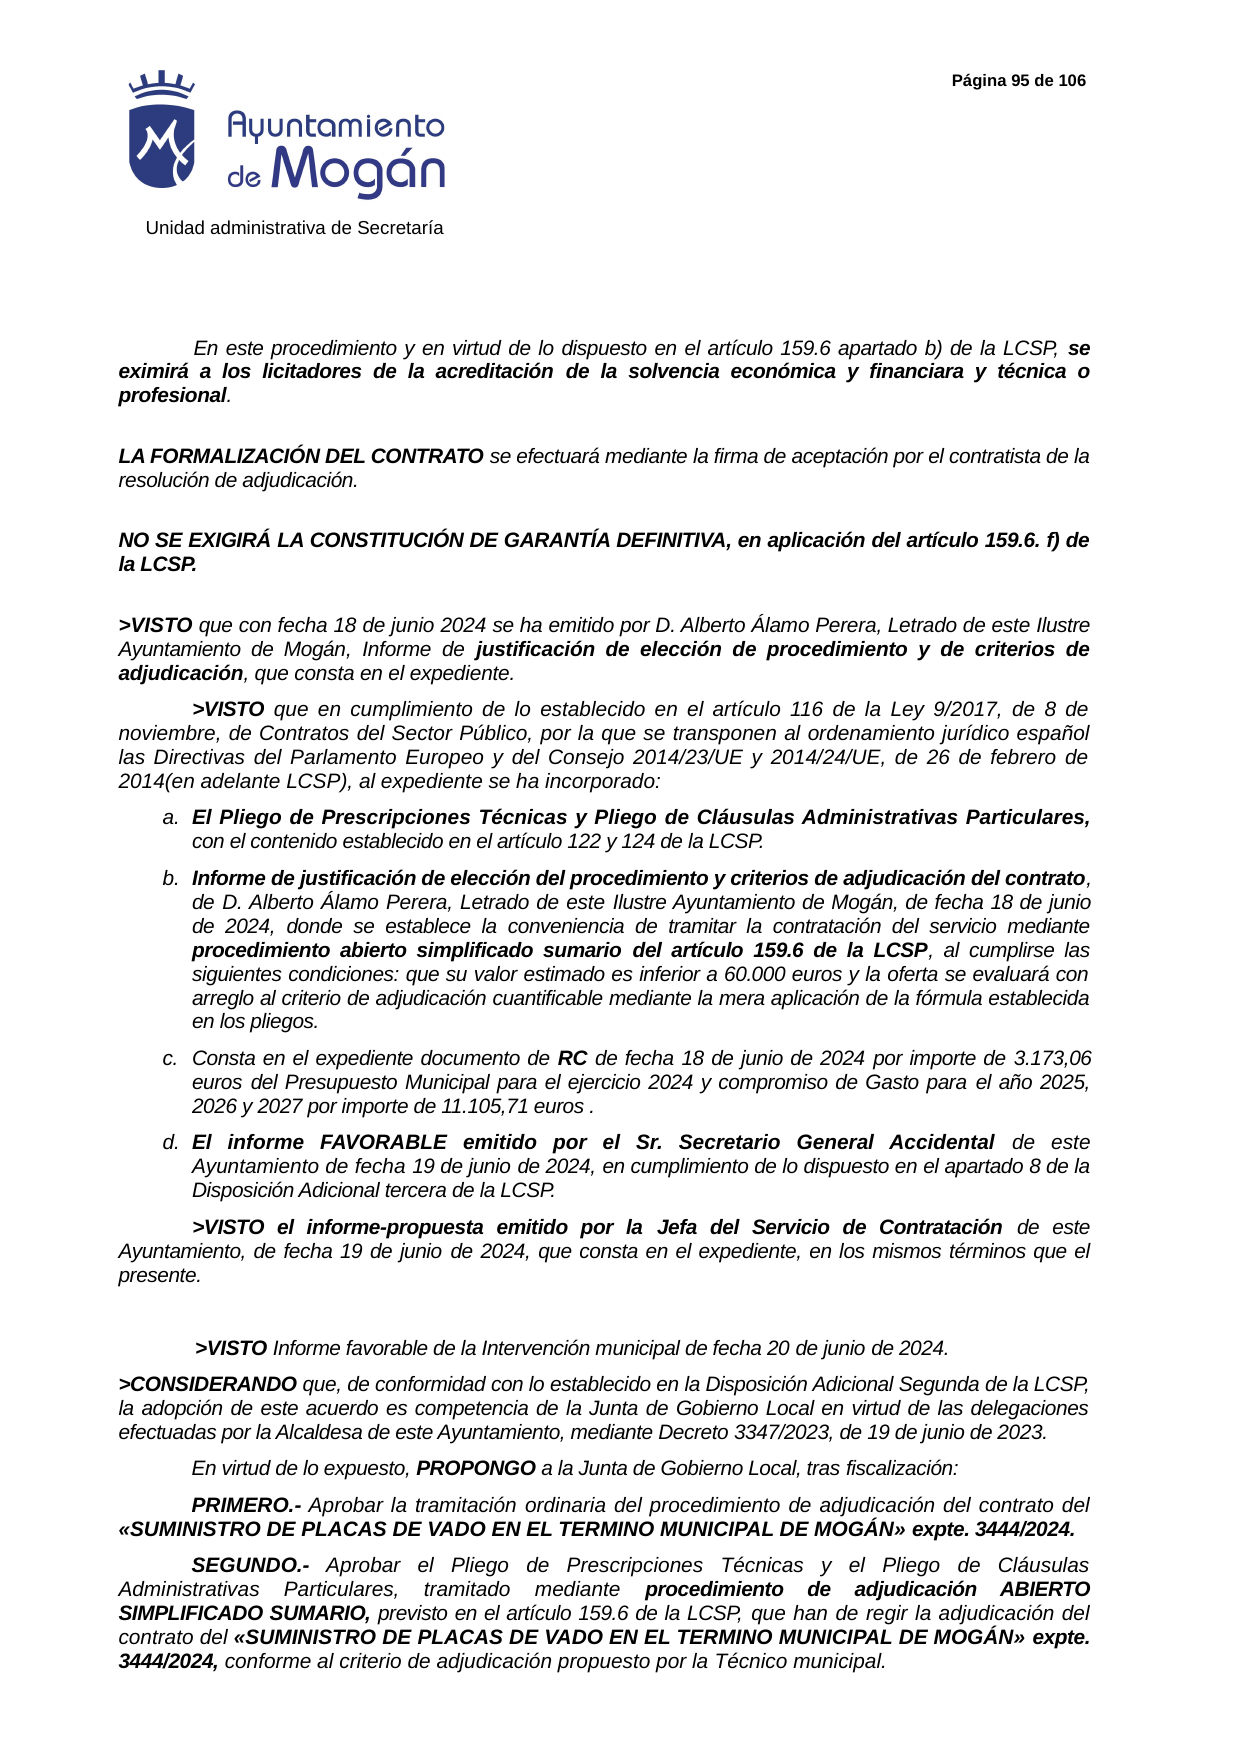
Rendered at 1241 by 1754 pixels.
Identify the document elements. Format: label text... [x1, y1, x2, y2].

list Informe de justificación de elección del procedimiento y criterios de adjudicación del contrato, de D. Alberto Álamo Perera, Letrado de este Ilustre Ayuntamiento de Mogán, de fecha 18 de junio de 2024, donde se establece la conveniencia de tramitar la contratación del servicio mediante procedimiento abierto simplificado sumario del artículo 159.6 de la LCSP, al cumplirse las siguientes condiciones: que su valor estimado es inferior a 60.000 euros y la oferta se evaluará con arreglo al criterio de adjudicación cuantificable mediante la mera aplicación de la fórmula establecida en los pliegos. [162, 866, 1092, 1033]
list El Pliego de Prescripciones Técnicas y Pliego de Cláusulas Administrativas Particulares, con el contenido establecido en el artículo 122 y 124 de la LCSP. [162, 805, 1092, 853]
picture [128, 70, 445, 206]
list Consta en el expediente documento de RC de fecha 18 de junio de 2024 por importe de 3.173,06 euros del Presupuesto Municipal para el ejercicio 2024 y compromiso de Gasto para el año 2025, 2026 y 2027 por importe de 11.105,71 euros . [162, 1046, 1092, 1118]
text En virtud de lo expuesto, PROPONGO a la Junta de Gobierno Local, tras fiscalización: [118, 1456, 1092, 1480]
text >CONSIDERANDO que, de conformidad con lo establecido en la Disposición Adicional Segunda de la LCSP, la adopción de este acuerdo es competencia de la Junta de Gobierno Local en virtud de las delegaciones efectuadas por la Alcaldesa de este Ayuntamiento, mediante Decreto 3347/2023, de 19 de junio de 2023. [118, 1372, 1092, 1444]
text >VISTO el informe-propuesta emitido por la Jefa del Servicio de Contratación de este Ayuntamiento, de fecha 19 de junio de 2024, que consta en el expediente, en los mismos términos que el presente. [118, 1214, 1092, 1286]
text SEGUNDO.- Aprobar el Pliego de Prescripciones Técnicas y el Pliego de Cláusulas Administrativas Particulares, tramitado mediante procedimiento de adjudicación ABIERTO SIMPLIFICADO SUMARIO, previsto en el artículo 159.6 de la LCSP, que han de regir la adjudicación del contrato del «SUMINISTRO DE PLACAS DE VADO EN EL TERMINO MUNICIPAL DE MOGÁN» expte. 3444/2024, conforme al criterio de adjudicación propuesto por la Técnico municipal. [118, 1553, 1092, 1673]
text En este procedimiento y en virtud de lo dispuesto en el artículo 159.6 apartado b) de la LCSP, se eximirá a los licitadores de la acreditación de la solvencia económica y financiara y técnica o profesional. [118, 335, 1092, 407]
text >VISTO que en cumplimiento de lo establecido en el artículo 116 de la Ley 9/2017, de 8 de noviembre, de Contratos del Sector Público, por la que se transponen al ordenamiento jurídico español las Directivas del Parlamento Europeo y del Consejo 2014/23/UE y 2014/24/UE, de 26 de febrero de 2014(en adelante LCSP), al expediente se ha incorporado: [118, 697, 1092, 793]
text NO SE EXIGIRÁ LA CONSTITUCIÓN DE GARANTÍA DEFINITIVA, en aplicación del artículo 159.6. f) de la LCSP. [118, 528, 1092, 576]
text >VISTO que con fecha 18 de junio 2024 se ha emitido por D. Alberto Álamo Perera, Letrado de este Ilustre Ayuntamiento de Mogán, Informe de justificación de elección de procedimiento y de criterios de adjudicación, que consta en el expediente. [118, 612, 1092, 684]
text PRIMERO.- Aprobar la tramitación ordinaria del procedimiento de adjudicación del contrato del «SUMINISTRO DE PLACAS DE VADO EN EL TERMINO MUNICIPAL DE MOGÁN» expte. 3444/2024. [118, 1493, 1092, 1541]
text >VISTO Informe favorable de la Intervención municipal de fecha 20 de junio de 2024. [118, 1335, 1092, 1359]
text LA FORMALIZACIÓN DEL CONTRATO se efectuará mediante la firma de aceptación por el contratista de la resolución de adjudicación. [118, 444, 1092, 492]
list El informe FAVORABLE emitido por el Sr. Secretario General Accidental de este Ayuntamiento de fecha 19 de junio de 2024, en cumplimiento de lo dispuesto en el apartado 8 de la Disposición Adicional tercera de la LCSP. [162, 1130, 1092, 1202]
